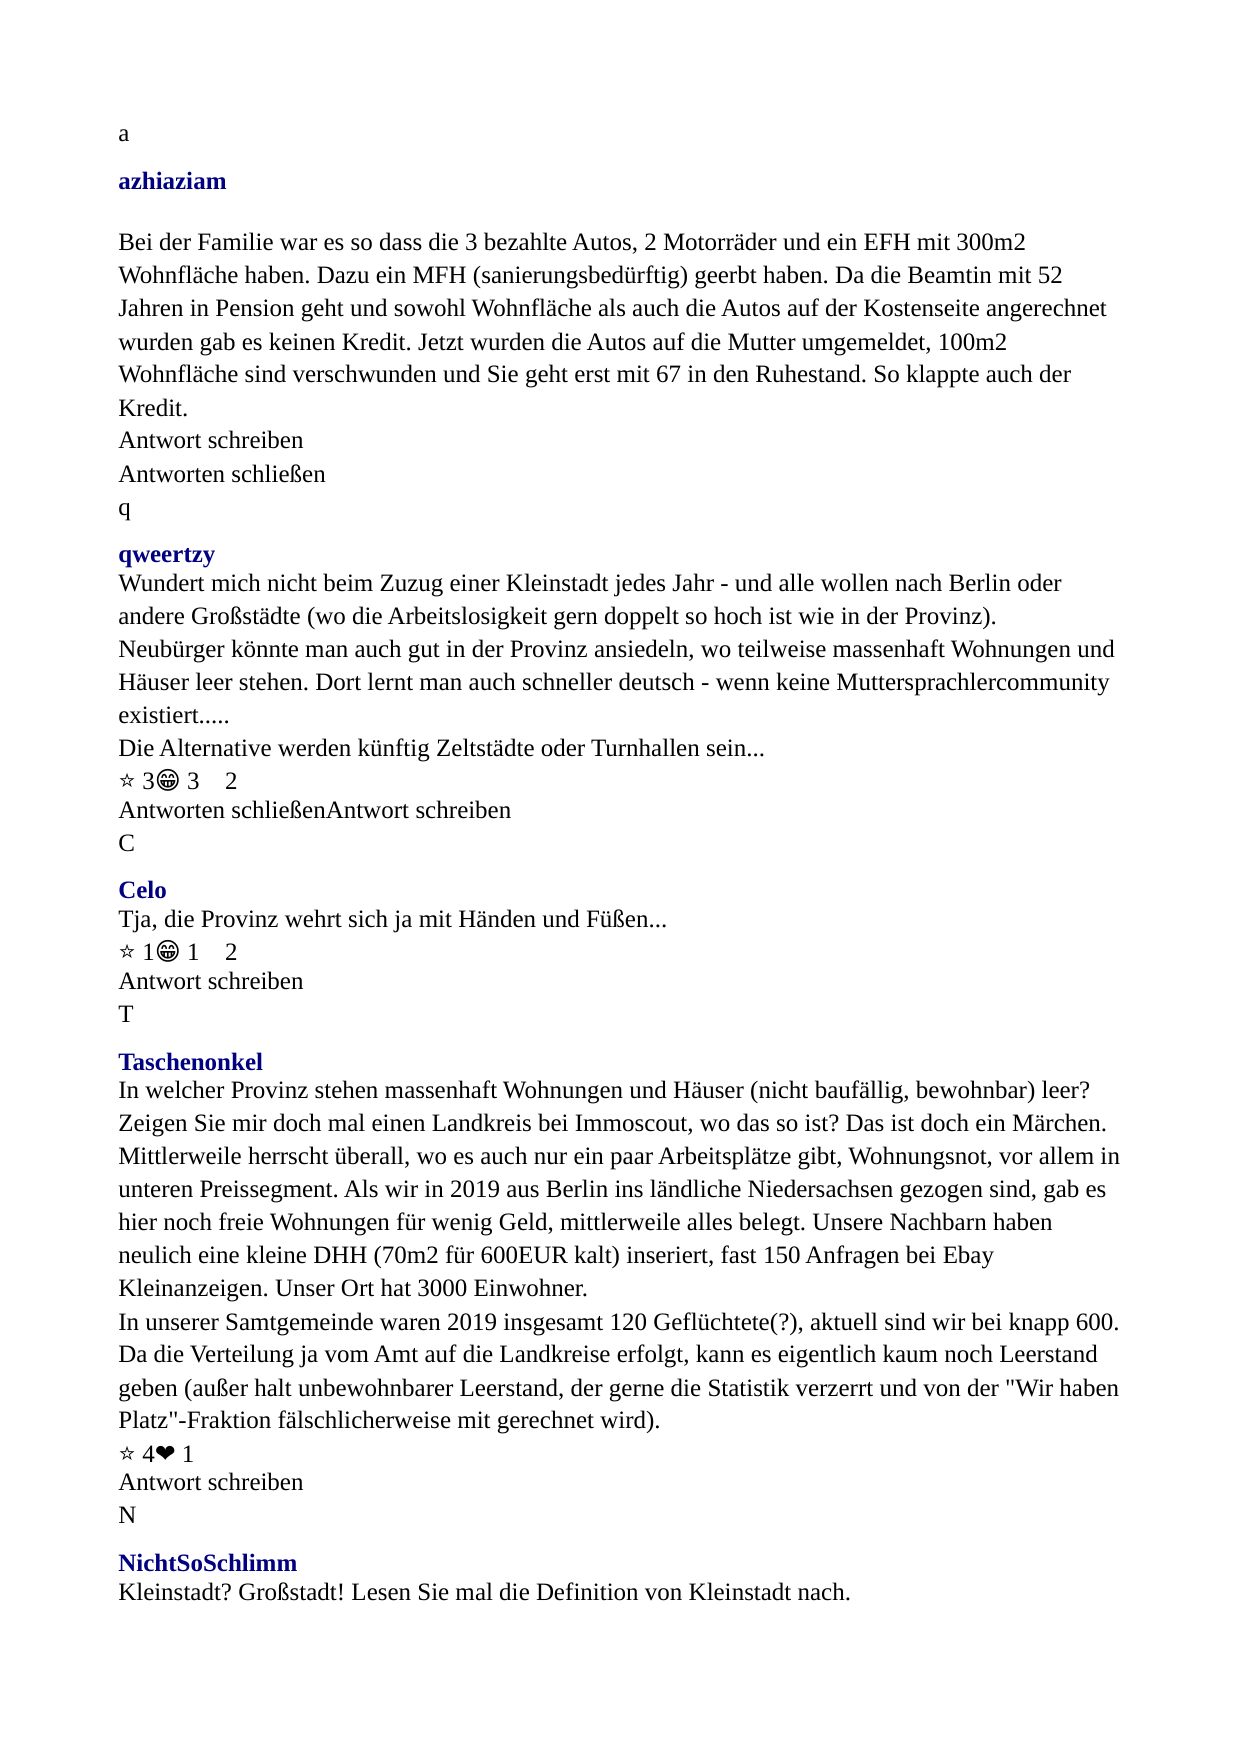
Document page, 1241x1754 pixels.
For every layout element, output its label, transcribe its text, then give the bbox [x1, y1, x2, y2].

text q [118, 492, 1122, 520]
subtitle NichtSoSchlimm [118, 1548, 1122, 1577]
text Neubürger könnte man auch gut in der Provinz ansiedeln, wo teilweise massenhaft Wohnungen und Häuser leer stehen. Dort lernt man auch schneller deutsch - wenn keine Muttersprachlercommunity existiert..... [118, 634, 1122, 729]
text C [118, 828, 1122, 857]
text Antworten schließenAntwort schreiben [118, 795, 1122, 824]
text In unserer Samtgemeinde waren 2019 insgesamt 120 Geflüchtete(?), aktuell sind wir bei knapp 600. Da die Verteilung ja vom Amt auf die Landkreise erfolgt, kann es eigentlich kaum noch Leerstand geben (außer halt unbewohnbarer Leerstand, der gerne die Statistik verzerrt und von der "Wir haben Platz"-Fraktion fälschlicherweise mit gerechnet wird). [118, 1307, 1122, 1434]
text Antwort schreiben [118, 966, 1122, 995]
text ⭐️ 3😁 3🤨 2 [118, 766, 1122, 795]
text ⭐️ 1😁 1🤨 2 [118, 937, 1122, 966]
subtitle azhiaziam [118, 166, 1122, 194]
text In welcher Provinz stehen massenhaft Wohnungen und Häuser (nicht baufällig, bewohnbar) leer? Zeigen Sie mir doch mal einen Landkreis bei Immoscout, wo das so ist? Das ist doch ein Märchen. [118, 1075, 1122, 1137]
subtitle qweertzy [118, 539, 1122, 568]
text Bei der Familie war es so dass die 3 bezahlte Autos, 2 Motorräder und ein EFH mit 300m2 Wohnfläche haben. Dazu ein MFH (sanierungsbedürftig) geerbt haben. Da die Beamtin mit 52 Jahren in Pension geht und sowohl Wohnfläche als auch die Autos auf der Kostenseite angerechnet wurden gab es keinen Kredit. Jetzt wurden die Autos auf die Mutter umgemeldet, 100m2 Wohnfläche sind verschwunden und Sie geht erst mit 67 in den Ruhestand. So klappte auch der Kredit. [118, 227, 1122, 421]
text Die Alternative werden künftig Zeltstädte oder Turnhallen sein... [118, 733, 1122, 762]
subtitle Celo [118, 876, 1122, 904]
text Antworten schließen [118, 459, 1122, 487]
text T [118, 999, 1122, 1028]
text Antwort schreiben [118, 426, 1122, 454]
text Mittlerweile herrscht überall, wo es auch nur ein paar Arbeitsplätze gibt, Wohnungsnot, vor allem in unteren Preissegment. Als wir in 2019 aus Berlin ins ländliche Niedersachsen gezogen sind, gab es hier noch freie Wohnungen für wenig Geld, mittlerweile alles belegt. Unsere Nachbarn haben neulich eine kleine DHH (70m2 für 600EUR kalt) inseriert, fast 150 Anfragen bei Ebay Kleinanzeigen. Unser Ort hat 3000 Einwohner. [118, 1141, 1122, 1302]
text N [118, 1500, 1122, 1529]
text a [118, 118, 1122, 147]
text Wundert mich nicht beim Zuzug einer Kleinstadt jedes Jahr - und alle wollen nach Berlin oder andere Großstädte (wo die Arbeitslosigkeit gern doppelt so hoch ist wie in der Provinz). [118, 568, 1122, 630]
text ⭐️ 4❤️ 1 [118, 1439, 1122, 1467]
text Antwort schreiben [118, 1467, 1122, 1496]
subtitle Taschenonkel [118, 1047, 1122, 1075]
text Tja, die Provinz wehrt sich ja mit Händen und Füßen... [118, 904, 1122, 933]
text Kleinstadt? Großstadt! Lesen Sie mal die Definition von Kleinstadt nach. [118, 1577, 1122, 1606]
